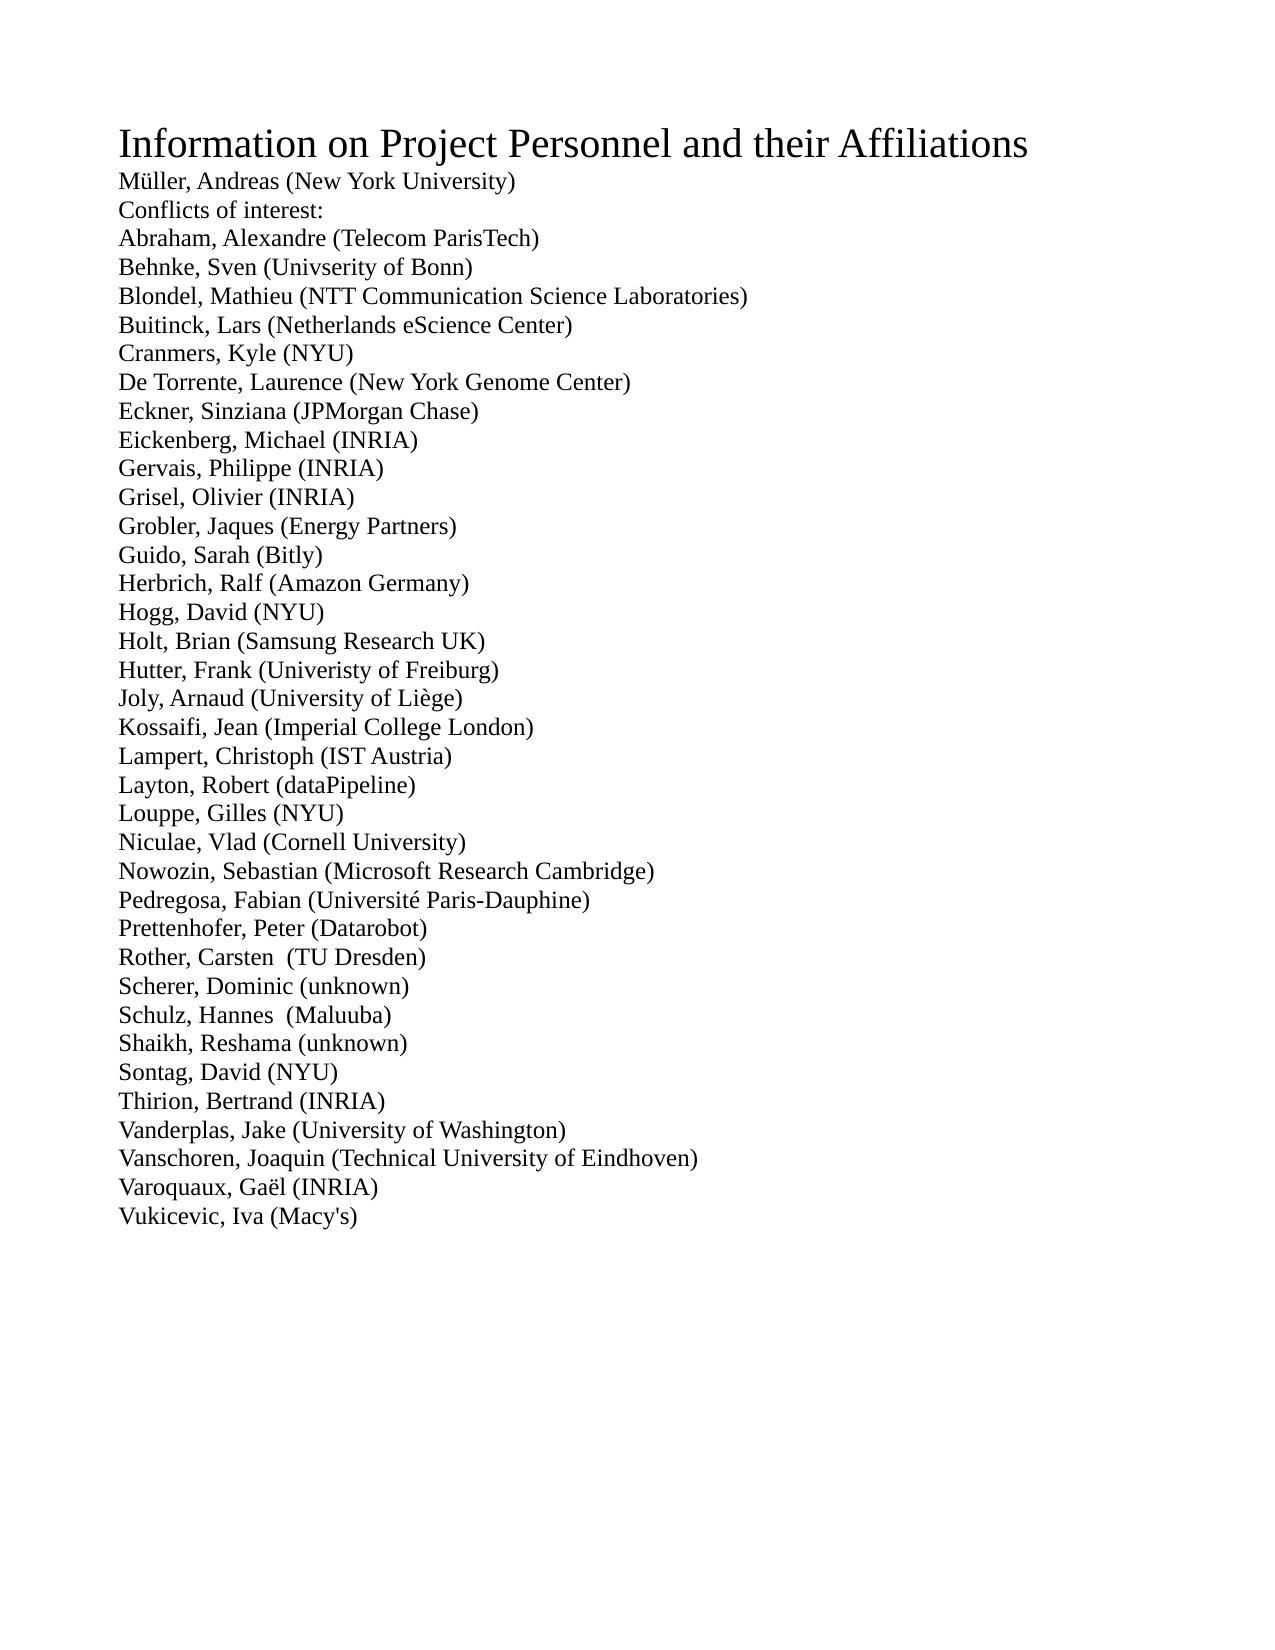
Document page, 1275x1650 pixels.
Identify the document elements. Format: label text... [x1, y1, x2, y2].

text Scherer, Dominic (unknown) [118, 971, 1157, 1000]
text Varoquaux, Gaël (INRIA) [118, 1172, 1157, 1201]
text Eckner, Sinziana (JPMorgan Chase) [118, 396, 1157, 425]
text Hutter, Frank (Univeristy of Freiburg) [118, 655, 1157, 683]
text Grisel, Olivier (INRIA) [118, 482, 1157, 511]
text Nowozin, Sebastian (Microsoft Research Cambridge) [118, 856, 1157, 885]
text Vukicevic, Iva (Macy's) [118, 1201, 1157, 1230]
text Conflicts of interest: [118, 195, 1157, 223]
text Sontag, David (NYU) [118, 1057, 1157, 1086]
text Herbrich, Ralf (Amazon Germany) [118, 568, 1157, 597]
text Shaikh, Reshama (unknown) [118, 1028, 1157, 1057]
text Holt, Brian (Samsung Research UK) [118, 626, 1157, 655]
text Hogg, David (NYU) [118, 597, 1157, 626]
text Buitinck, Lars (Netherlands eScience Center) [118, 310, 1157, 338]
text Müller, Andreas (New York University) [118, 166, 1157, 195]
text Vanderplas, Jake (University of Washington) [118, 1115, 1157, 1143]
text Rother, Carsten (TU Dresden) [118, 942, 1157, 971]
text Niculae, Vlad (Cornell University) [118, 827, 1157, 856]
text Guido, Sarah (Bitly) [118, 540, 1157, 568]
text Eickenberg, Michael (INRIA) [118, 425, 1157, 453]
text Cranmers, Kyle (NYU) [118, 338, 1157, 367]
text Grobler, Jaques (Energy Partners) [118, 511, 1157, 540]
text Lampert, Christoph (IST Austria) [118, 741, 1157, 770]
text Thirion, Bertrand (INRIA) [118, 1086, 1157, 1115]
text Pedregosa, Fabian (Université Paris-Dauphine) [118, 885, 1157, 913]
text Prettenhofer, Peter (Datarobot) [118, 913, 1157, 942]
text Schulz, Hannes (Maluuba) [118, 1000, 1157, 1028]
text Vanschoren, Joaquin (Technical University of Eindhoven) [118, 1143, 1157, 1172]
text Abraham, Alexandre (Telecom ParisTech) [118, 223, 1157, 252]
text Blondel, Mathieu (NTT Communication Science Laboratories) [118, 281, 1157, 310]
text Louppe, Gilles (NYU) [118, 798, 1157, 827]
text Joly, Arnaud (University of Liège) [118, 683, 1157, 712]
text Kossaifi, Jean (Imperial College London) [118, 712, 1157, 741]
text Information on Project Personnel and their Affiliations [118, 118, 1157, 166]
text De Torrente, Laurence (New York Genome Center) [118, 367, 1157, 396]
text Behnke, Sven (Univserity of Bonn) [118, 252, 1157, 281]
text Gervais, Philippe (INRIA) [118, 453, 1157, 482]
text Layton, Robert (dataPipeline) [118, 770, 1157, 798]
